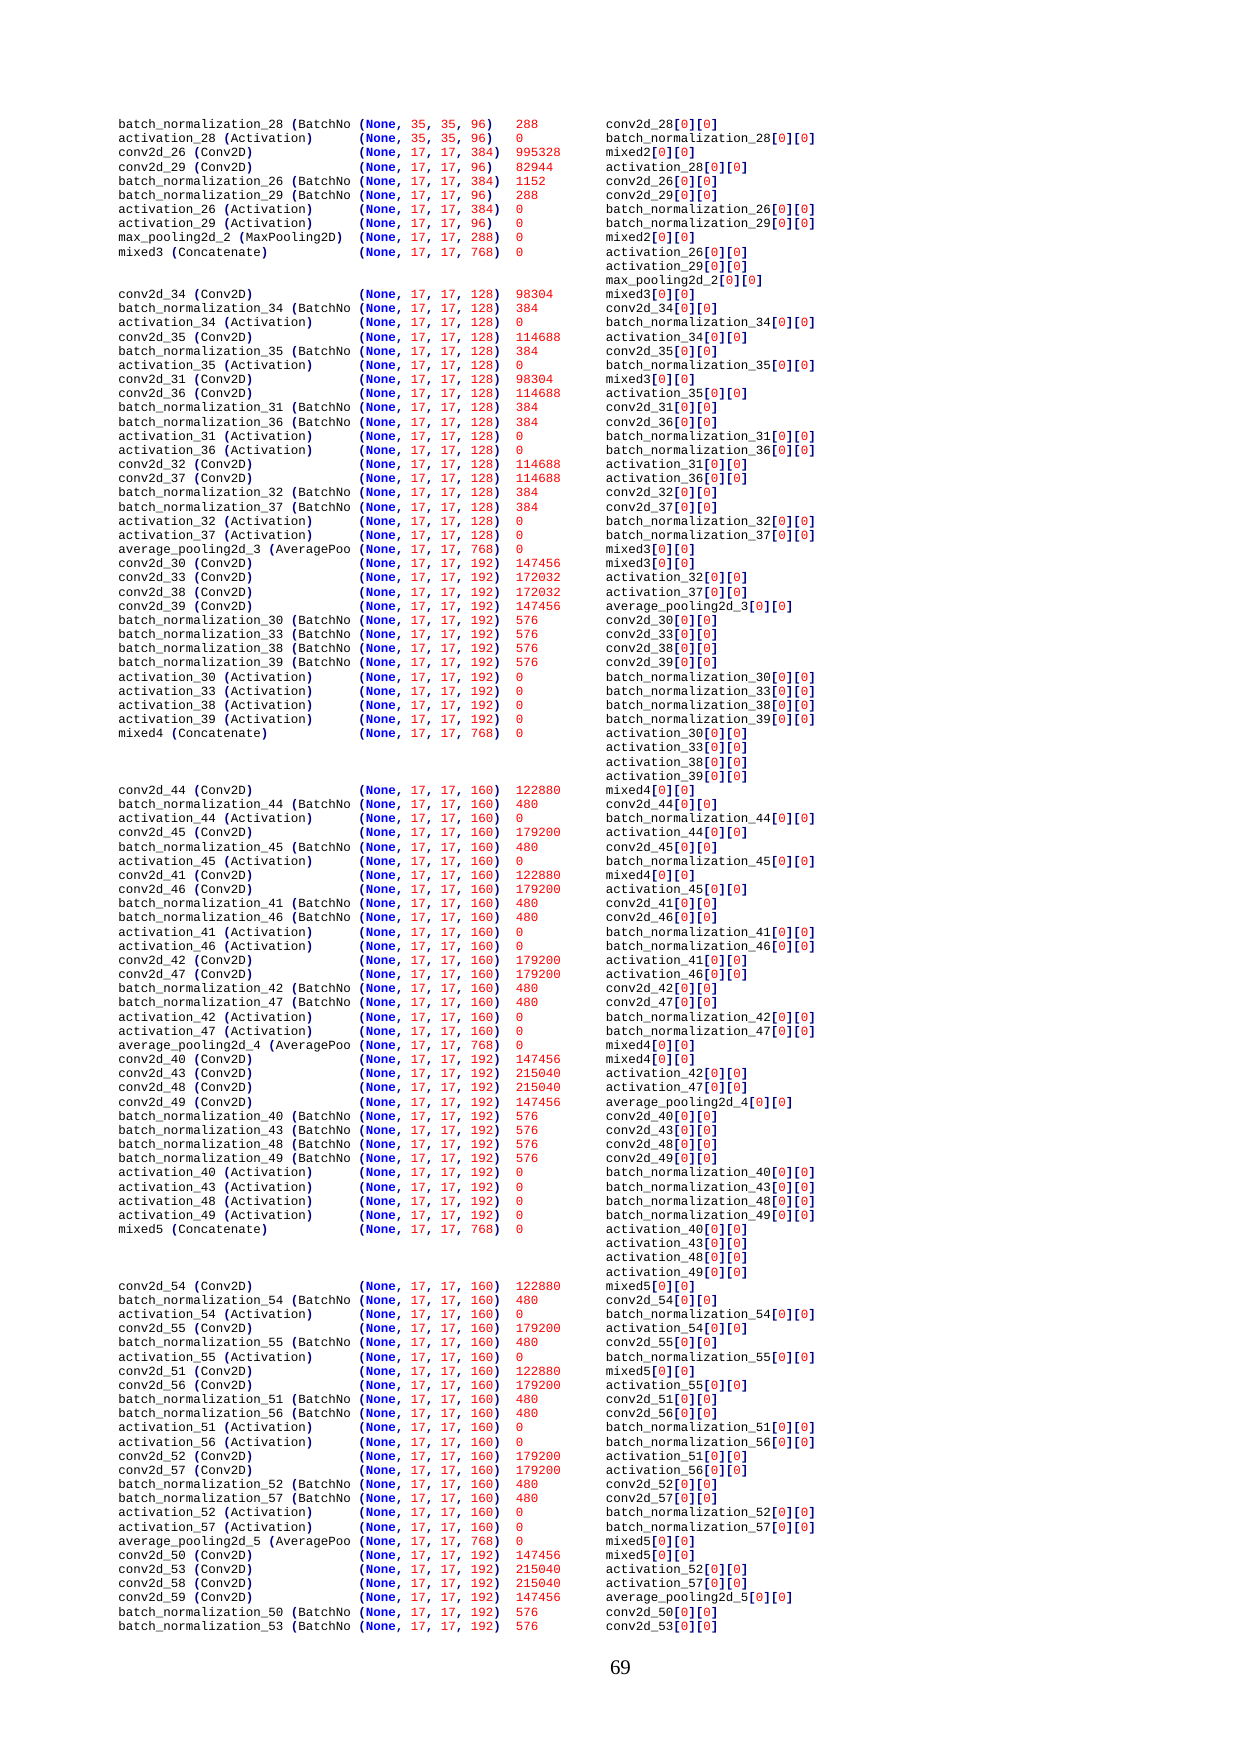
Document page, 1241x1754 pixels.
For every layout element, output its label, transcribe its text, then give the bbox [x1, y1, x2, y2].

text batch_normalization_46 (BatchNo (None, 17, 17, 160) 480 conv2d_46[0][0] [118, 911, 1122, 926]
text batch_normalization_26 (BatchNo (None, 17, 17, 384) 1152 conv2d_26[0][0] [118, 175, 1122, 189]
text activation_33[0][0] [118, 741, 1122, 756]
text batch_normalization_37 (BatchNo (None, 17, 17, 128) 384 conv2d_37[0][0] [118, 501, 1122, 515]
text batch_normalization_54 (BatchNo (None, 17, 17, 160) 480 conv2d_54[0][0] [118, 1294, 1122, 1308]
text batch_normalization_32 (BatchNo (None, 17, 17, 128) 384 conv2d_32[0][0] [118, 486, 1122, 501]
text batch_normalization_43 (BatchNo (None, 17, 17, 192) 576 conv2d_43[0][0] [118, 1124, 1122, 1138]
text activation_38[0][0] [118, 756, 1122, 770]
text conv2d_46 (Conv2D) (None, 17, 17, 160) 179200 activation_45[0][0] [118, 883, 1122, 897]
text conv2d_41 (Conv2D) (None, 17, 17, 160) 122880 mixed4[0][0] [118, 869, 1122, 883]
text mixed3 (Concatenate) (None, 17, 17, 768) 0 activation_26[0][0] [118, 246, 1122, 260]
text activation_41 (Activation) (None, 17, 17, 160) 0 batch_normalization_41[0][0] [118, 926, 1122, 940]
text max_pooling2d_2 (MaxPooling2D) (None, 17, 17, 288) 0 mixed2[0][0] [118, 231, 1122, 246]
text conv2d_35 (Conv2D) (None, 17, 17, 128) 114688 activation_34[0][0] [118, 331, 1122, 345]
text activation_28 (Activation) (None, 35, 35, 96) 0 batch_normalization_28[0][0] [118, 132, 1122, 146]
text activation_48 (Activation) (None, 17, 17, 192) 0 batch_normalization_48[0][0] [118, 1195, 1122, 1209]
text activation_37 (Activation) (None, 17, 17, 128) 0 batch_normalization_37[0][0] [118, 529, 1122, 543]
text conv2d_53 (Conv2D) (None, 17, 17, 192) 215040 activation_52[0][0] [118, 1563, 1122, 1577]
text batch_normalization_53 (BatchNo (None, 17, 17, 192) 576 conv2d_53[0][0] [118, 1620, 1122, 1634]
text conv2d_44 (Conv2D) (None, 17, 17, 160) 122880 mixed4[0][0] [118, 784, 1122, 798]
text activation_36 (Activation) (None, 17, 17, 128) 0 batch_normalization_36[0][0] [118, 444, 1122, 458]
text conv2d_30 (Conv2D) (None, 17, 17, 192) 147456 mixed3[0][0] [118, 557, 1122, 571]
text conv2d_34 (Conv2D) (None, 17, 17, 128) 98304 mixed3[0][0] [118, 288, 1122, 302]
text activation_49 (Activation) (None, 17, 17, 192) 0 batch_normalization_49[0][0] [118, 1209, 1122, 1223]
text activation_48[0][0] [118, 1251, 1122, 1266]
text activation_30 (Activation) (None, 17, 17, 192) 0 batch_normalization_30[0][0] [118, 671, 1122, 685]
text batch_normalization_35 (BatchNo (None, 17, 17, 128) 384 conv2d_35[0][0] [118, 345, 1122, 359]
text conv2d_37 (Conv2D) (None, 17, 17, 128) 114688 activation_36[0][0] [118, 472, 1122, 486]
text batch_normalization_48 (BatchNo (None, 17, 17, 192) 576 conv2d_48[0][0] [118, 1138, 1122, 1152]
text batch_normalization_28 (BatchNo (None, 35, 35, 96) 288 conv2d_28[0][0] [118, 118, 1122, 132]
text activation_38 (Activation) (None, 17, 17, 192) 0 batch_normalization_38[0][0] [118, 699, 1122, 713]
text conv2d_26 (Conv2D) (None, 17, 17, 384) 995328 mixed2[0][0] [118, 146, 1122, 161]
text activation_42 (Activation) (None, 17, 17, 160) 0 batch_normalization_42[0][0] [118, 1011, 1122, 1025]
text mixed4 (Concatenate) (None, 17, 17, 768) 0 activation_30[0][0] [118, 727, 1122, 741]
text conv2d_47 (Conv2D) (None, 17, 17, 160) 179200 activation_46[0][0] [118, 968, 1122, 982]
text conv2d_45 (Conv2D) (None, 17, 17, 160) 179200 activation_44[0][0] [118, 826, 1122, 841]
text batch_normalization_33 (BatchNo (None, 17, 17, 192) 576 conv2d_33[0][0] [118, 628, 1122, 642]
text batch_normalization_49 (BatchNo (None, 17, 17, 192) 576 conv2d_49[0][0] [118, 1152, 1122, 1166]
text conv2d_51 (Conv2D) (None, 17, 17, 160) 122880 mixed5[0][0] [118, 1365, 1122, 1379]
text conv2d_57 (Conv2D) (None, 17, 17, 160) 179200 activation_56[0][0] [118, 1464, 1122, 1478]
text activation_47 (Activation) (None, 17, 17, 160) 0 batch_normalization_47[0][0] [118, 1025, 1122, 1039]
text activation_34 (Activation) (None, 17, 17, 128) 0 batch_normalization_34[0][0] [118, 316, 1122, 331]
text conv2d_29 (Conv2D) (None, 17, 17, 96) 82944 activation_28[0][0] [118, 161, 1122, 175]
text conv2d_38 (Conv2D) (None, 17, 17, 192) 172032 activation_37[0][0] [118, 586, 1122, 600]
text activation_49[0][0] [118, 1266, 1122, 1280]
text activation_26 (Activation) (None, 17, 17, 384) 0 batch_normalization_26[0][0] [118, 203, 1122, 217]
text activation_32 (Activation) (None, 17, 17, 128) 0 batch_normalization_32[0][0] [118, 515, 1122, 529]
text conv2d_58 (Conv2D) (None, 17, 17, 192) 215040 activation_57[0][0] [118, 1577, 1122, 1591]
text activation_52 (Activation) (None, 17, 17, 160) 0 batch_normalization_52[0][0] [118, 1506, 1122, 1521]
text activation_56 (Activation) (None, 17, 17, 160) 0 batch_normalization_56[0][0] [118, 1436, 1122, 1450]
text conv2d_56 (Conv2D) (None, 17, 17, 160) 179200 activation_55[0][0] [118, 1379, 1122, 1393]
text activation_39[0][0] [118, 770, 1122, 784]
text activation_43[0][0] [118, 1237, 1122, 1251]
text batch_normalization_38 (BatchNo (None, 17, 17, 192) 576 conv2d_38[0][0] [118, 642, 1122, 656]
text batch_normalization_41 (BatchNo (None, 17, 17, 160) 480 conv2d_41[0][0] [118, 897, 1122, 911]
text batch_normalization_50 (BatchNo (None, 17, 17, 192) 576 conv2d_50[0][0] [118, 1606, 1122, 1620]
text batch_normalization_57 (BatchNo (None, 17, 17, 160) 480 conv2d_57[0][0] [118, 1492, 1122, 1506]
text activation_31 (Activation) (None, 17, 17, 128) 0 batch_normalization_31[0][0] [118, 430, 1122, 444]
text batch_normalization_56 (BatchNo (None, 17, 17, 160) 480 conv2d_56[0][0] [118, 1407, 1122, 1421]
text conv2d_43 (Conv2D) (None, 17, 17, 192) 215040 activation_42[0][0] [118, 1067, 1122, 1081]
text batch_normalization_29 (BatchNo (None, 17, 17, 96) 288 conv2d_29[0][0] [118, 189, 1122, 203]
text activation_33 (Activation) (None, 17, 17, 192) 0 batch_normalization_33[0][0] [118, 685, 1122, 699]
text batch_normalization_52 (BatchNo (None, 17, 17, 160) 480 conv2d_52[0][0] [118, 1478, 1122, 1492]
text conv2d_54 (Conv2D) (None, 17, 17, 160) 122880 mixed5[0][0] [118, 1280, 1122, 1294]
text activation_44 (Activation) (None, 17, 17, 160) 0 batch_normalization_44[0][0] [118, 812, 1122, 826]
text conv2d_42 (Conv2D) (None, 17, 17, 160) 179200 activation_41[0][0] [118, 954, 1122, 968]
text activation_46 (Activation) (None, 17, 17, 160) 0 batch_normalization_46[0][0] [118, 940, 1122, 954]
text activation_43 (Activation) (None, 17, 17, 192) 0 batch_normalization_43[0][0] [118, 1181, 1122, 1195]
text batch_normalization_44 (BatchNo (None, 17, 17, 160) 480 conv2d_44[0][0] [118, 798, 1122, 812]
text activation_54 (Activation) (None, 17, 17, 160) 0 batch_normalization_54[0][0] [118, 1308, 1122, 1322]
text batch_normalization_51 (BatchNo (None, 17, 17, 160) 480 conv2d_51[0][0] [118, 1393, 1122, 1407]
text batch_normalization_34 (BatchNo (None, 17, 17, 128) 384 conv2d_34[0][0] [118, 302, 1122, 316]
text activation_40 (Activation) (None, 17, 17, 192) 0 batch_normalization_40[0][0] [118, 1166, 1122, 1181]
text max_pooling2d_2[0][0] [118, 274, 1122, 288]
text mixed5 (Concatenate) (None, 17, 17, 768) 0 activation_40[0][0] [118, 1223, 1122, 1237]
text conv2d_50 (Conv2D) (None, 17, 17, 192) 147456 mixed5[0][0] [118, 1549, 1122, 1563]
text batch_normalization_30 (BatchNo (None, 17, 17, 192) 576 conv2d_30[0][0] [118, 614, 1122, 628]
text activation_39 (Activation) (None, 17, 17, 192) 0 batch_normalization_39[0][0] [118, 713, 1122, 727]
text batch_normalization_55 (BatchNo (None, 17, 17, 160) 480 conv2d_55[0][0] [118, 1336, 1122, 1351]
text average_pooling2d_3 (AveragePoo (None, 17, 17, 768) 0 mixed3[0][0] [118, 543, 1122, 557]
text batch_normalization_45 (BatchNo (None, 17, 17, 160) 480 conv2d_45[0][0] [118, 841, 1122, 855]
text activation_29[0][0] [118, 260, 1122, 274]
text activation_55 (Activation) (None, 17, 17, 160) 0 batch_normalization_55[0][0] [118, 1351, 1122, 1365]
text batch_normalization_47 (BatchNo (None, 17, 17, 160) 480 conv2d_47[0][0] [118, 996, 1122, 1011]
text average_pooling2d_5 (AveragePoo (None, 17, 17, 768) 0 mixed5[0][0] [118, 1535, 1122, 1549]
text average_pooling2d_4 (AveragePoo (None, 17, 17, 768) 0 mixed4[0][0] [118, 1039, 1122, 1053]
text conv2d_48 (Conv2D) (None, 17, 17, 192) 215040 activation_47[0][0] [118, 1081, 1122, 1096]
text conv2d_55 (Conv2D) (None, 17, 17, 160) 179200 activation_54[0][0] [118, 1322, 1122, 1336]
text batch_normalization_36 (BatchNo (None, 17, 17, 128) 384 conv2d_36[0][0] [118, 416, 1122, 430]
text activation_45 (Activation) (None, 17, 17, 160) 0 batch_normalization_45[0][0] [118, 855, 1122, 869]
text conv2d_31 (Conv2D) (None, 17, 17, 128) 98304 mixed3[0][0] [118, 373, 1122, 387]
text conv2d_39 (Conv2D) (None, 17, 17, 192) 147456 average_pooling2d_3[0][0] [118, 600, 1122, 614]
text activation_35 (Activation) (None, 17, 17, 128) 0 batch_normalization_35[0][0] [118, 359, 1122, 373]
text activation_51 (Activation) (None, 17, 17, 160) 0 batch_normalization_51[0][0] [118, 1421, 1122, 1436]
text conv2d_49 (Conv2D) (None, 17, 17, 192) 147456 average_pooling2d_4[0][0] [118, 1096, 1122, 1110]
text conv2d_32 (Conv2D) (None, 17, 17, 128) 114688 activation_31[0][0] [118, 458, 1122, 472]
text batch_normalization_31 (BatchNo (None, 17, 17, 128) 384 conv2d_31[0][0] [118, 401, 1122, 416]
text activation_57 (Activation) (None, 17, 17, 160) 0 batch_normalization_57[0][0] [118, 1521, 1122, 1535]
text conv2d_59 (Conv2D) (None, 17, 17, 192) 147456 average_pooling2d_5[0][0] [118, 1591, 1122, 1606]
text activation_29 (Activation) (None, 17, 17, 96) 0 batch_normalization_29[0][0] [118, 217, 1122, 231]
text conv2d_33 (Conv2D) (None, 17, 17, 192) 172032 activation_32[0][0] [118, 571, 1122, 586]
text batch_normalization_39 (BatchNo (None, 17, 17, 192) 576 conv2d_39[0][0] [118, 656, 1122, 671]
text conv2d_36 (Conv2D) (None, 17, 17, 128) 114688 activation_35[0][0] [118, 387, 1122, 401]
text conv2d_52 (Conv2D) (None, 17, 17, 160) 179200 activation_51[0][0] [118, 1450, 1122, 1464]
text batch_normalization_42 (BatchNo (None, 17, 17, 160) 480 conv2d_42[0][0] [118, 982, 1122, 996]
text batch_normalization_40 (BatchNo (None, 17, 17, 192) 576 conv2d_40[0][0] [118, 1110, 1122, 1124]
text conv2d_40 (Conv2D) (None, 17, 17, 192) 147456 mixed4[0][0] [118, 1053, 1122, 1067]
